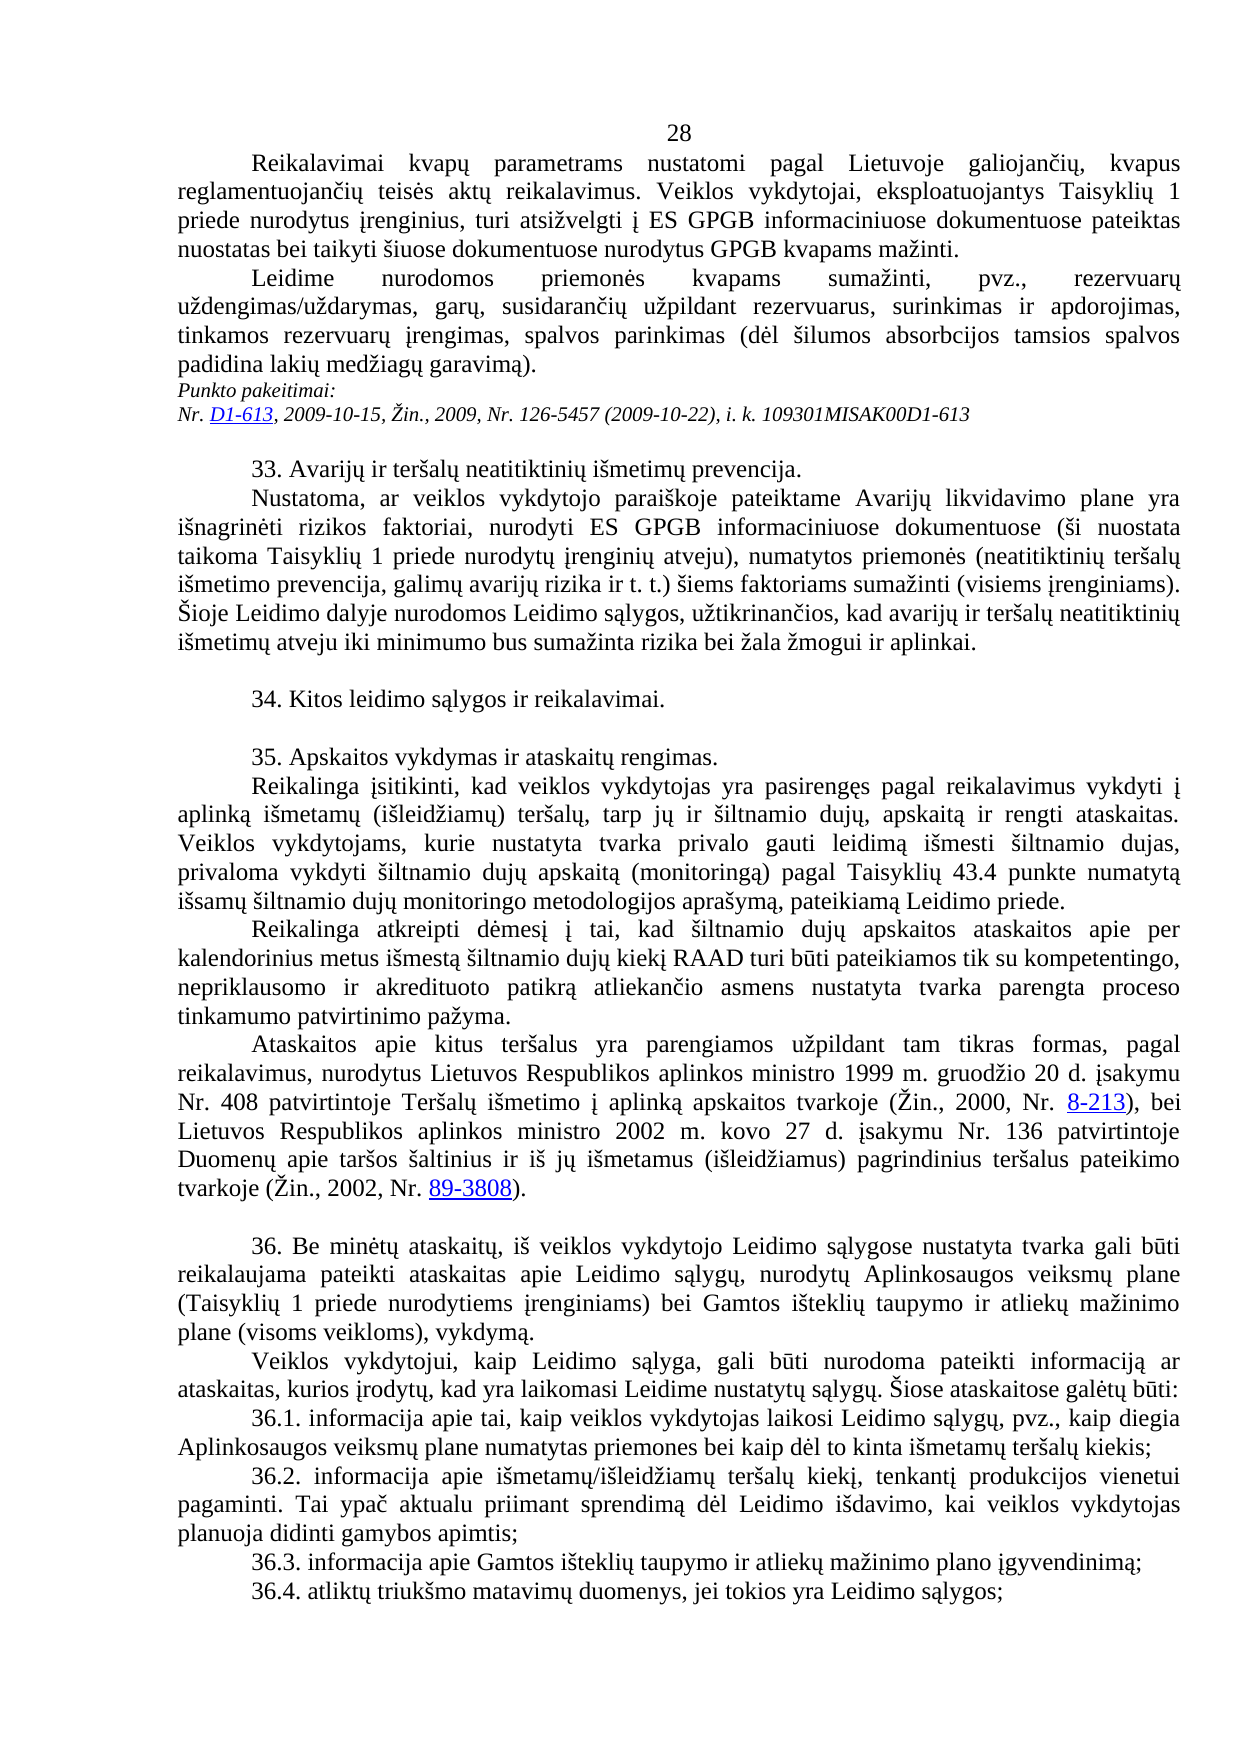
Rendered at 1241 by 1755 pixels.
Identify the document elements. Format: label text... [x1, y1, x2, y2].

text 34. Kitos leidimo sąlygos ir reikalavimai. [177, 684, 1181, 713]
text 36.3. informacija apie Gamtos išteklių taupymo ir atliekų mažinimo plano įgyvendinimą; [177, 1547, 1181, 1576]
text Veiklos vykdytojui, kaip Leidimo sąlyga, gali būti nurodoma pateikti informaciją ar ataskaitas, kurios įrodytų, kad yra laikomasi Leidime nustatytų sąlygų. Šiose ataskaitose galėtų būti: [177, 1346, 1181, 1403]
text 36.1. informacija apie tai, kaip veiklos vykdytojas laikosi Leidimo sąlygų, pvz., kaip diegia Aplinkosaugos veiksmų plane numatytas priemones bei kaip dėl to kinta išmetamų teršalų kiekis; [177, 1403, 1181, 1461]
text Nr. D1-613, 2009-10-15, Žin., 2009, Nr. 126-5457 (2009-10-22), i. k. 109301MISAK00D1-613 [177, 402, 1181, 426]
text Ataskaitos apie kitus teršalus yra parengiamos užpildant tam tikras formas, pagal reikalavimus, nurodytus Lietuvos Respublikos aplinkos ministro 1999 m. gruodžio 20 d. įsakymu Nr. 408 patvirtintoje Teršalų išmetimo į aplinką apskaitos tvarkoje (Žin., 2000, Nr. 8-213), bei Lietuvos Respublikos aplinkos ministro 2002 m. kovo 27 d. įsakymu Nr. 136 patvirtintoje Duomenų apie taršos šaltinius ir iš jų išmetamus (išleidžiamus) pagrindinius teršalus pateikimo tvarkoje (Žin., 2002, Nr. 89-3808). [177, 1029, 1181, 1202]
text 33. Avarijų ir teršalų neatitiktinių išmetimų prevencija. [177, 454, 1181, 483]
text Reikalinga atkreipti dėmesį į tai, kad šiltnamio dujų apskaitos ataskaitos apie per kalendorinius metus išmestą šiltnamio dujų kiekį RAAD turi būti pateikiamos tik su kompetentingo, nepriklausomo ir akredituoto patikrą atliekančio asmens nustatyta tvarka parengta proceso tinkamumo patvirtinimo pažyma. [177, 914, 1181, 1029]
text 36.4. atliktų triukšmo matavimų duomenys, jei tokios yra Leidimo sąlygos; [177, 1576, 1181, 1604]
text Reikalinga įsitikinti, kad veiklos vykdytojas yra pasirengęs pagal reikalavimus vykdyti į aplinką išmetamų (išleidžiamų) teršalų, tarp jų ir šiltnamio dujų, apskaitą ir rengti ataskaitas. Veiklos vykdytojams, kurie nustatyta tvarka privalo gauti leidimą išmesti šiltnamio dujas, privaloma vykdyti šiltnamio dujų apskaitą (monitoringą) pagal Taisyklių 43.4 punkte numatytą išsamų šiltnamio dujų monitoringo metodologijos aprašymą, pateikiamą Leidimo priede. [177, 771, 1181, 914]
text Nustatoma, ar veiklos vykdytojo paraiškoje pateiktame Avarijų likvidavimo plane yra išnagrinėti rizikos faktoriai, nurodyti ES GPGB informaciniuose dokumentuose (ši nuostata taikoma Taisyklių 1 priede nurodytų įrenginių atveju), numatytos priemonės (neatitiktinių teršalų išmetimo prevencija, galimų avarijų rizika ir t. t.) šiems faktoriams sumažinti (visiems įrenginiams). Šioje Leidimo dalyje nurodomos Leidimo sąlygos, užtikrinančios, kad avarijų ir teršalų neatitiktinių išmetimų atveju iki minimumo bus sumažinta rizika bei žala žmogui ir aplinkai. [177, 483, 1181, 656]
text Leidime nurodomos priemonės kvapams sumažinti, pvz., rezervuarų uždengimas/uždarymas, garų, susidarančių užpildant rezervuarus, surinkimas ir apdorojimas, tinkamos rezervuarų įrengimas, spalvos parinkimas (dėl šilumos absorbcijos tamsios spalvos padidina lakių medžiagų garavimą). [177, 263, 1181, 378]
text Reikalavimai kvapų parametrams nustatomi pagal Lietuvoje galiojančių, kvapus reglamentuojančių teisės aktų reikalavimus. Veiklos vykdytojai, eksploatuojantys Taisyklių 1 priede nurodytus įrenginius, turi atsižvelgti į ES GPGB informaciniuose dokumentuose pateiktas nuostatas bei taikyti šiuose dokumentuose nurodytus GPGB kvapams mažinti. [177, 148, 1181, 263]
text Punkto pakeitimai: [177, 378, 1181, 402]
text 36. Be minėtų ataskaitų, iš veiklos vykdytojo Leidimo sąlygose nustatyta tvarka gali būti reikalaujama pateikti ataskaitas apie Leidimo sąlygų, nurodytų Aplinkosaugos veiksmų plane (Taisyklių 1 priede nurodytiems įrenginiams) bei Gamtos išteklių taupymo ir atliekų mažinimo plane (visoms veikloms), vykdymą. [177, 1231, 1181, 1346]
text 36.2. informacija apie išmetamų/išleidžiamų teršalų kiekį, tenkantį produkcijos vienetui pagaminti. Tai ypač aktualu priimant sprendimą dėl Leidimo išdavimo, kai veiklos vykdytojas planuoja didinti gamybos apimtis; [177, 1461, 1181, 1547]
text 35. Apskaitos vykdymas ir ataskaitų rengimas. [177, 742, 1181, 771]
